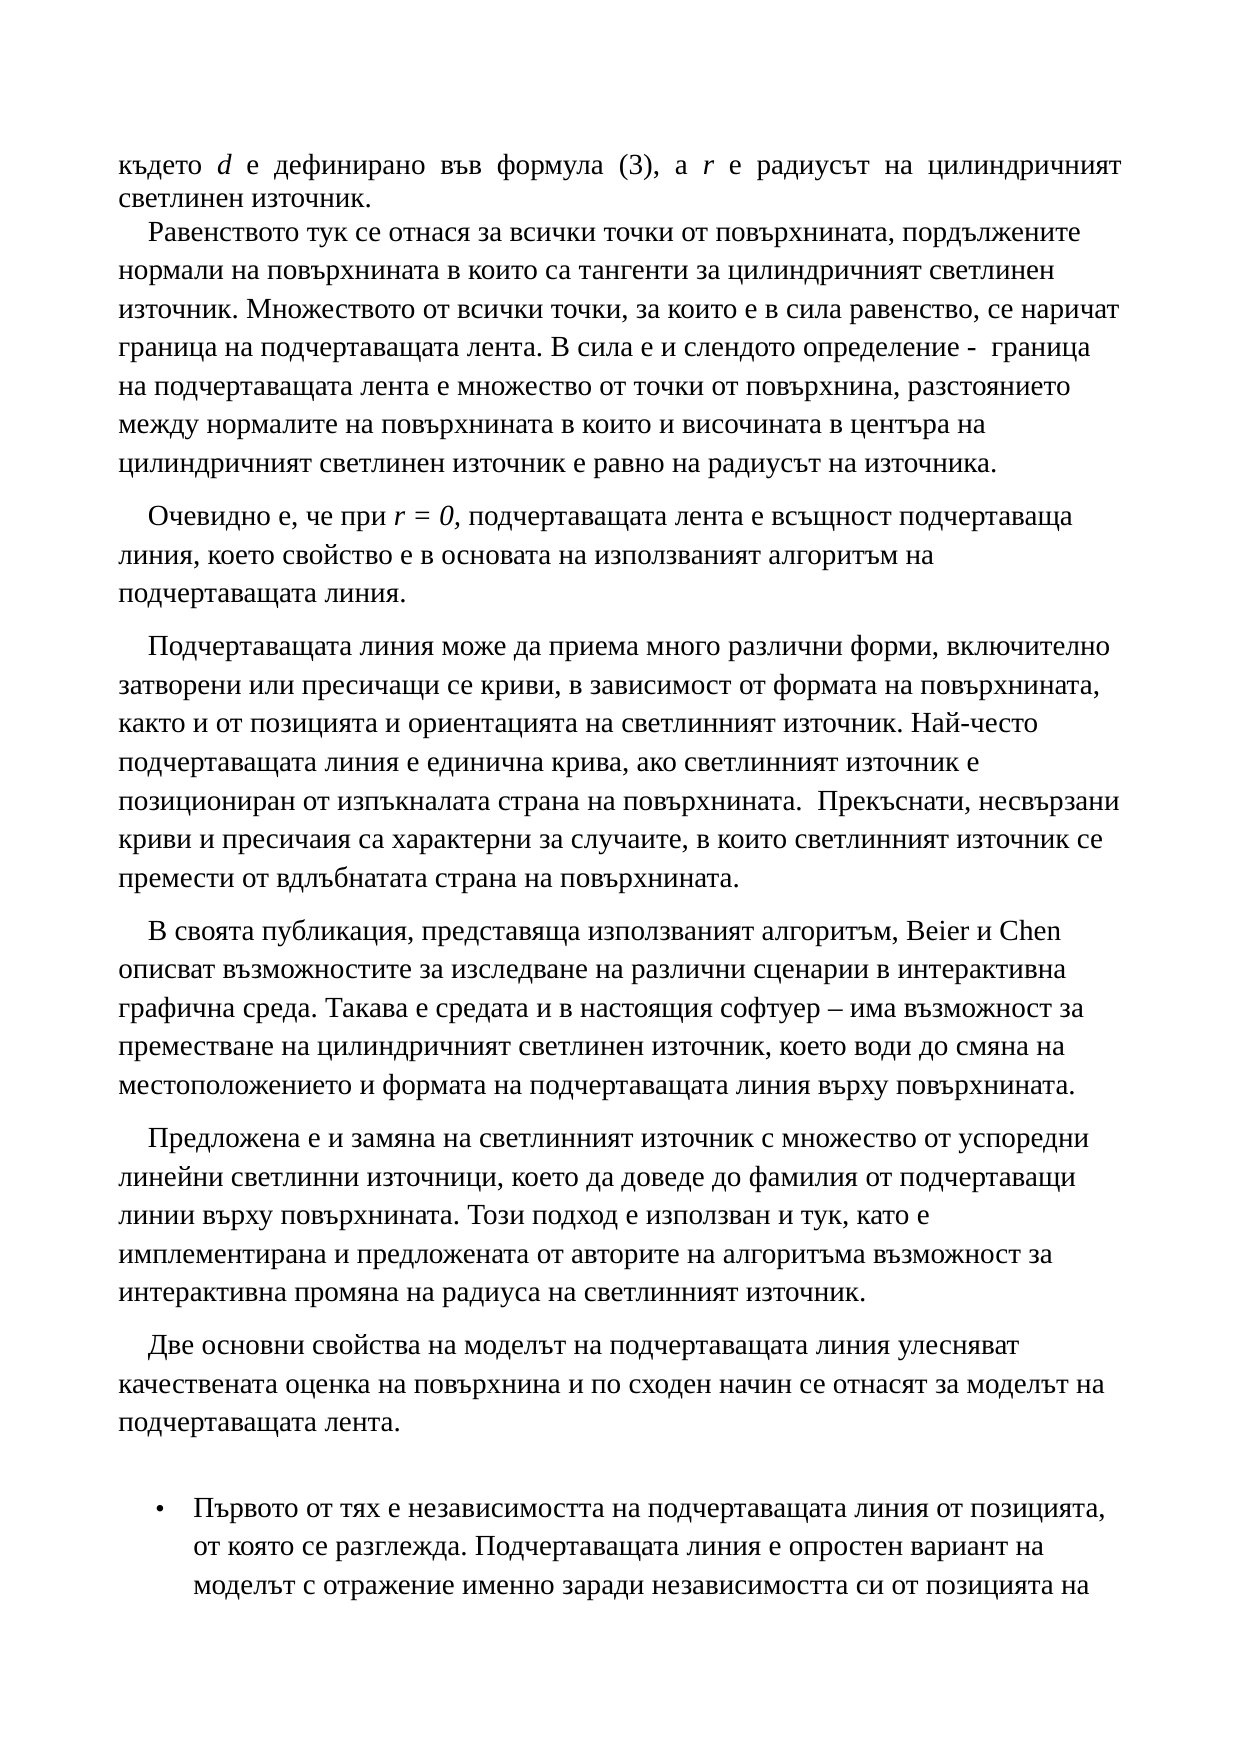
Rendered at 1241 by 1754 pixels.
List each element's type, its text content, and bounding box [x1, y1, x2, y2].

list Първото от тях е независимостта на подчертаващата линия от позицията, от която се разглежда. Подчертаващата линия е опростен вариант на моделът с отражение именно заради независимостта си от позицията на [156, 1490, 1122, 1601]
text В своята публикация, представяща използваният алгоритъм, Beier и Chen описват възможностите за изследване на различни сценарии в интерактивна графична среда. Такава е средата и в настоящия софтуер – има възможност за преместване на цилиндричният светлинен източник, което води до смяна на местоположението и формата на подчертаващата линия върху повърхнината. [118, 913, 1122, 1101]
text Подчертаващата линия може да приема много различни форми, включително затворени или пресичащи се криви, в зависимост от формата на повърхнината, както и от позицията и ориентацията на светлинният източник. Най-често подчертаващата линия е единична крива, ако светлинният източник е позициониран от изпъкналата страна на повърхнината. Прекъснати, несвързани криви и пресичаия са характерни за случаите, в които светлинният източник се премести от вдлъбнатата страна на повърхнината. [118, 628, 1122, 893]
text Две основни свойства на моделът на подчертаващата линия улесняват качествената оценка на повърхнина и по сходен начин се отнасят за моделът на подчертаващата лента. [118, 1327, 1122, 1471]
text Равенството тук се отнася за всички точки от повърхнината, пордължените нормали на повърхнината в които са тангенти за цилиндричният светлинен източник. Множеството от всички точки, за които е в сила равенство, се наричат граница на подчертаващата лента. В сила е и слендото определение - граница на подчертаващата лента е множество от точки от повърхнина, разстоянието между нормалите на повърхнината в които и височината в центъра на цилиндричният светлинен източник е равно на радиусът на източника. [118, 214, 1122, 479]
text Очевидно е, че при r = 0, подчертаващата лента е всъщност подчертаваща линия, което свойство е в основата на използваният алгоритъм на подчертаващата линия. [118, 498, 1122, 609]
text Предложена е и замяна на светлинният източник с множество от успоредни линейни светлинни източници, което да доведе до фамилия от подчертаващи линии върху повърхнината. Този подход е използван и тук, като е имплементирана и предложената от авторите на алгоритъма възможност за интерактивна промяна на радиуса на светлинният източник. [118, 1120, 1122, 1308]
text където d е дефинирано във формула (3), а r е радиусът на цилиндричният светлинен източник. [118, 147, 1122, 214]
